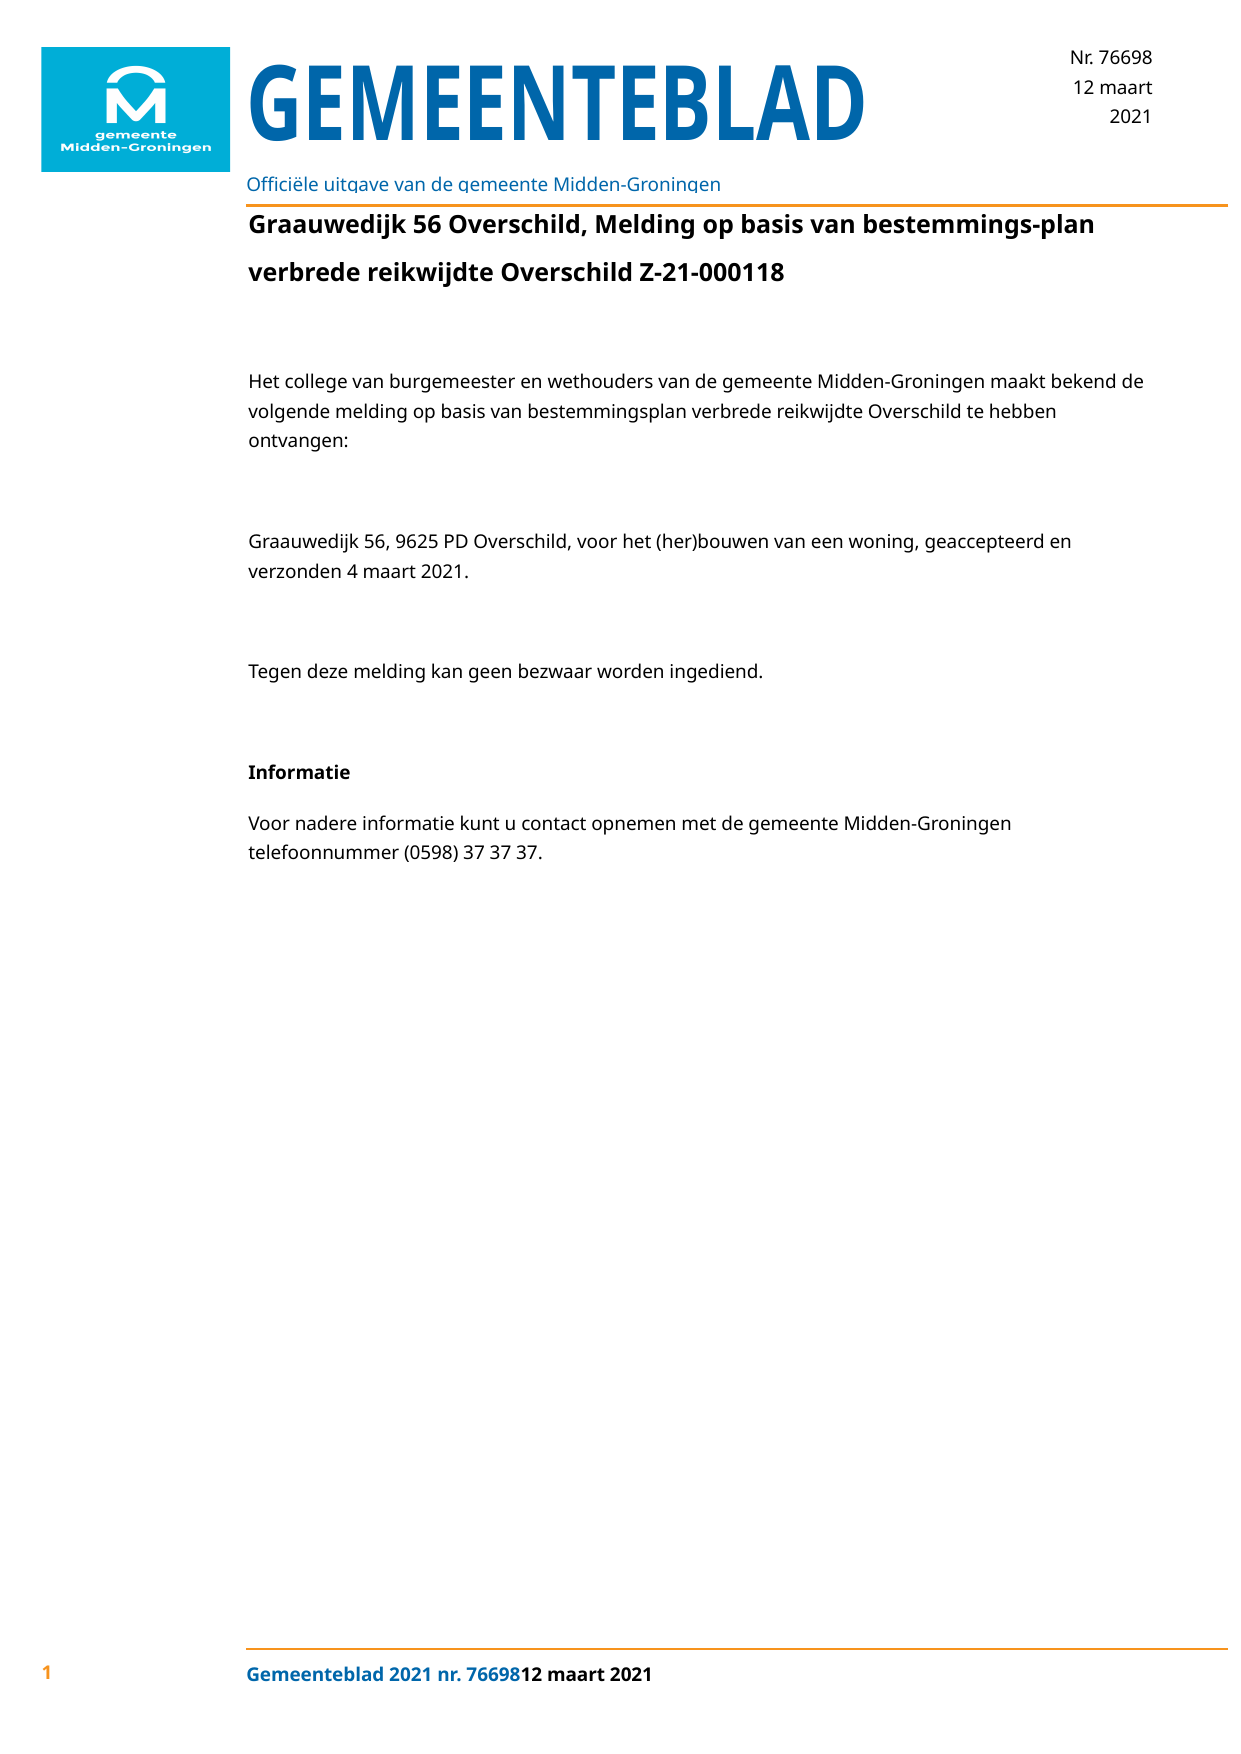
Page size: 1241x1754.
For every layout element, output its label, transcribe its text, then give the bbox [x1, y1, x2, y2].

text Informatie [248, 759, 1152, 785]
picture [107, 89, 165, 122]
text Voor nadere informatie kunt u contact opnemen met de gemeente Midden-Groningen telefoonnummer (0598) 37 37 37. [248, 810, 1152, 865]
text Het college van burgemeester en wethouders van de gemeente Midden-Groningen maakt bekend de volgende melding op basis van bestemmingsplan verbrede reikwijdte Overschild te hebben ontvangen: [248, 368, 1152, 453]
text Graauwedijk 56, 9625 PD Overschild, voor het (her)bouwen van een woning, geaccepteerd en verzonden 4 maart 2021. [248, 528, 1152, 584]
text Graauwedijk 56 Overschild, Melding op basis van bestemmings-plan verbrede reikwijdte Overschild Z-21-000118 [248, 207, 1152, 288]
picture [108, 66, 164, 82]
text Tegen deze melding kan geen bezwaar worden ingediend. [248, 659, 1152, 684]
picture [184, 146, 190, 153]
